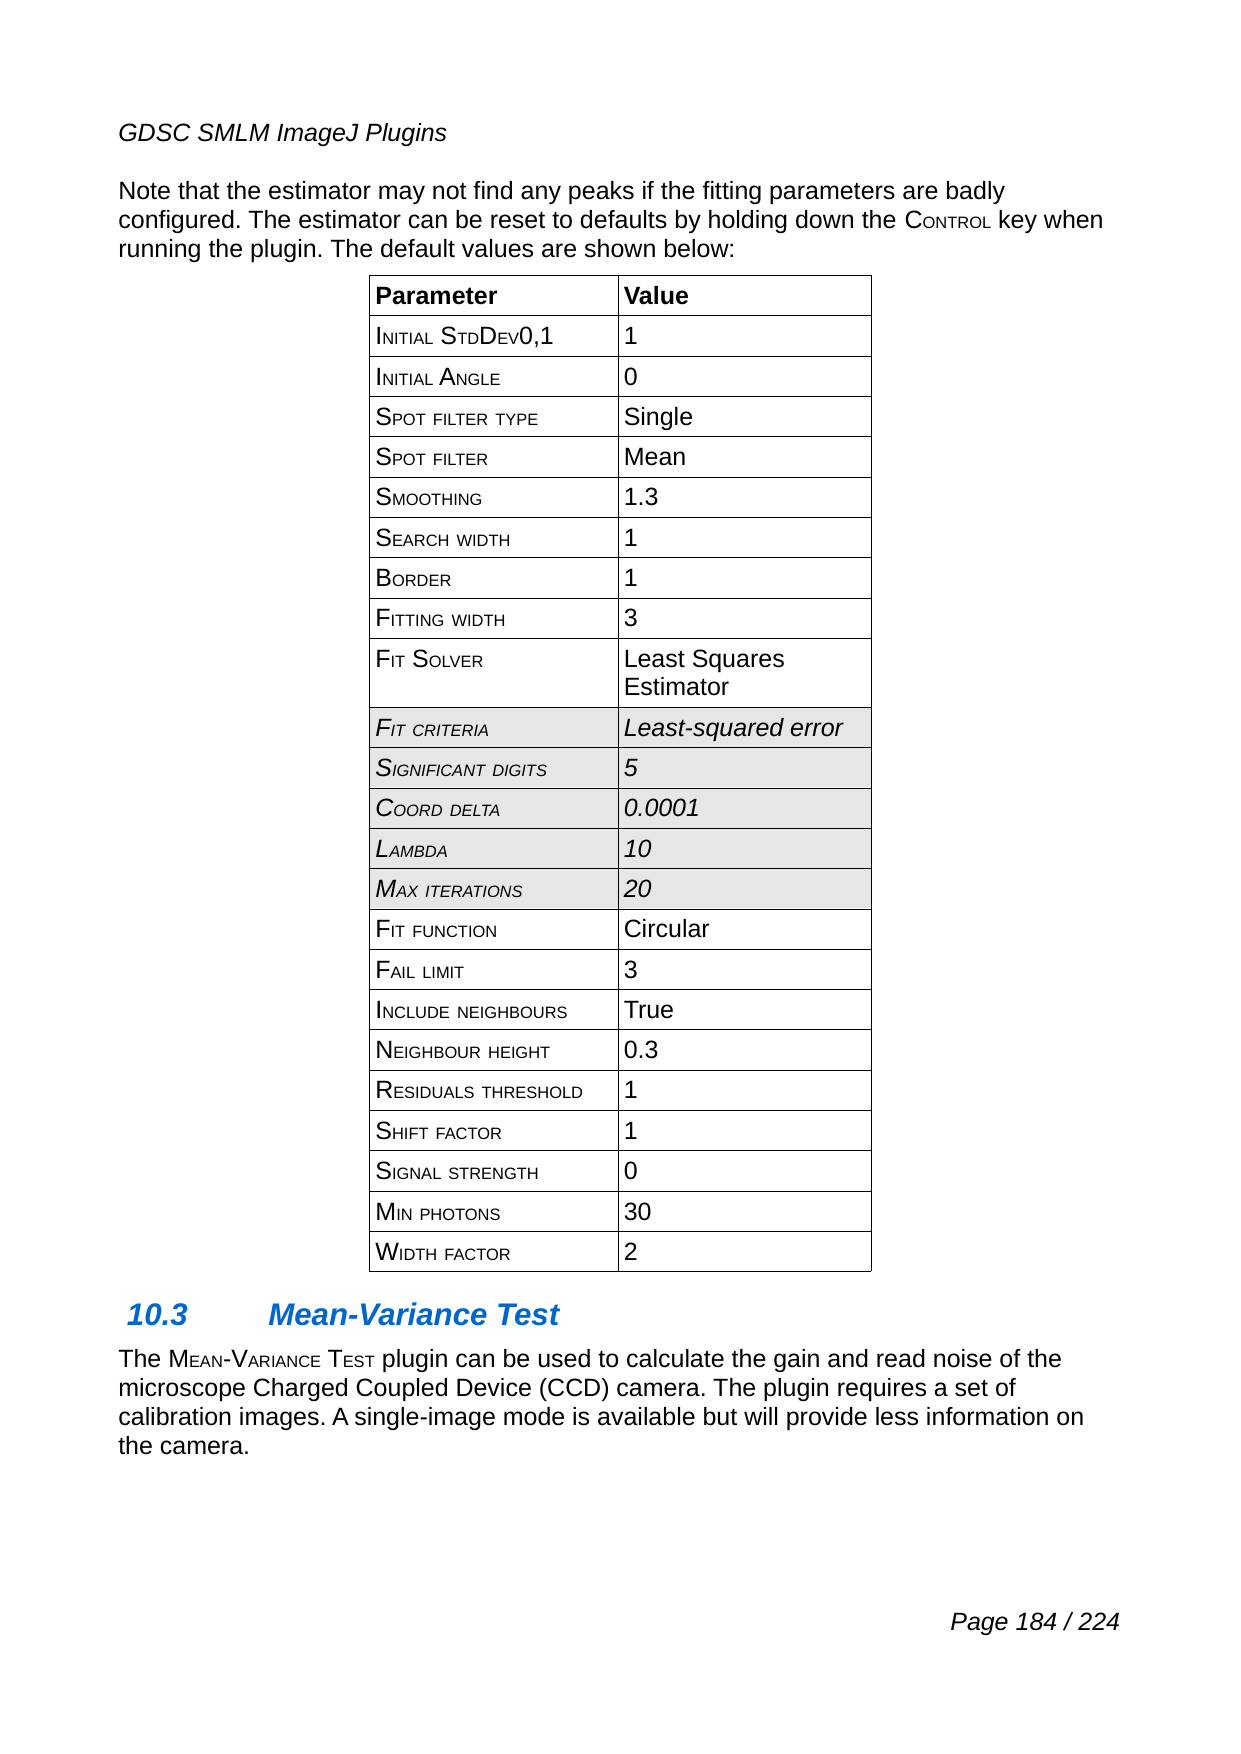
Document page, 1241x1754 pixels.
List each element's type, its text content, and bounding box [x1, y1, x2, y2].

table_cell 0.3 [619, 1030, 871, 1070]
table_cell 0 [619, 1151, 871, 1191]
table_header Parameter [370, 276, 618, 315]
table_cell 1 [619, 316, 871, 356]
table_cell 1 [619, 1111, 871, 1150]
table_cell Mean [619, 437, 871, 477]
table_cell Least Squares Estimator [619, 639, 871, 707]
table_cell Fit function [370, 910, 618, 949]
table_cell 0.0001 [619, 789, 871, 828]
table_cell 1 [619, 518, 871, 557]
table_cell 1 [619, 558, 871, 597]
table_cell 2 [619, 1232, 871, 1271]
table_cell True [619, 990, 871, 1029]
table_cell 1 [619, 1071, 871, 1110]
table_cell Width factor [370, 1232, 618, 1271]
table_cell Lambda [370, 829, 618, 868]
table_cell Smoothing [370, 478, 618, 517]
table_cell Fail limit [370, 950, 618, 989]
table_cell Single [619, 397, 871, 436]
table_cell Initial Angle [370, 357, 618, 396]
table_cell Neighbour height [370, 1030, 618, 1070]
table_cell Fit criteria [370, 708, 618, 747]
table_cell Max iterations [370, 869, 618, 908]
table_header Value [619, 276, 871, 315]
subtitle Mean-Variance Test [118, 1296, 1122, 1332]
table_cell Spot filter [370, 437, 618, 477]
table_cell Fitting width [370, 599, 618, 638]
table_cell 30 [619, 1192, 871, 1231]
table_cell Initial StdDev0,1 [370, 316, 618, 356]
table_cell Significant digits [370, 748, 618, 787]
table_cell Coord delta [370, 789, 618, 828]
table_cell 3 [619, 950, 871, 989]
table_cell Signal strength [370, 1151, 618, 1191]
table_cell 5 [619, 748, 871, 787]
table_cell Fit Solver [370, 639, 618, 707]
table_cell 20 [619, 869, 871, 908]
table_cell Spot filter type [370, 397, 618, 436]
table_cell 0 [619, 357, 871, 396]
table_cell Search width [370, 518, 618, 557]
table_cell Least-squared error [619, 708, 871, 747]
table_cell 3 [619, 599, 871, 638]
text Note that the estimator may not find any peaks if the fitting parameters are badly configured. The estimator can be reset to defaults by holding down the Control key when running the plugin. The default values are shown below: [118, 176, 1122, 263]
table_cell Circular [619, 910, 871, 949]
table_cell Border [370, 558, 618, 597]
table_cell 10 [619, 829, 871, 868]
table_cell Residuals threshold [370, 1071, 618, 1110]
table_cell Min photons [370, 1192, 618, 1231]
text The Mean-Variance Test plugin can be used to calculate the gain and read noise of the microscope Charged Coupled Device (CCD) camera. The plugin requires a set of calibration images. A single-image mode is available but will provide less information on the camera. [118, 1344, 1122, 1459]
table_cell Shift factor [370, 1111, 618, 1150]
table_cell 1.3 [619, 478, 871, 517]
table_cell Include neighbours [370, 990, 618, 1029]
